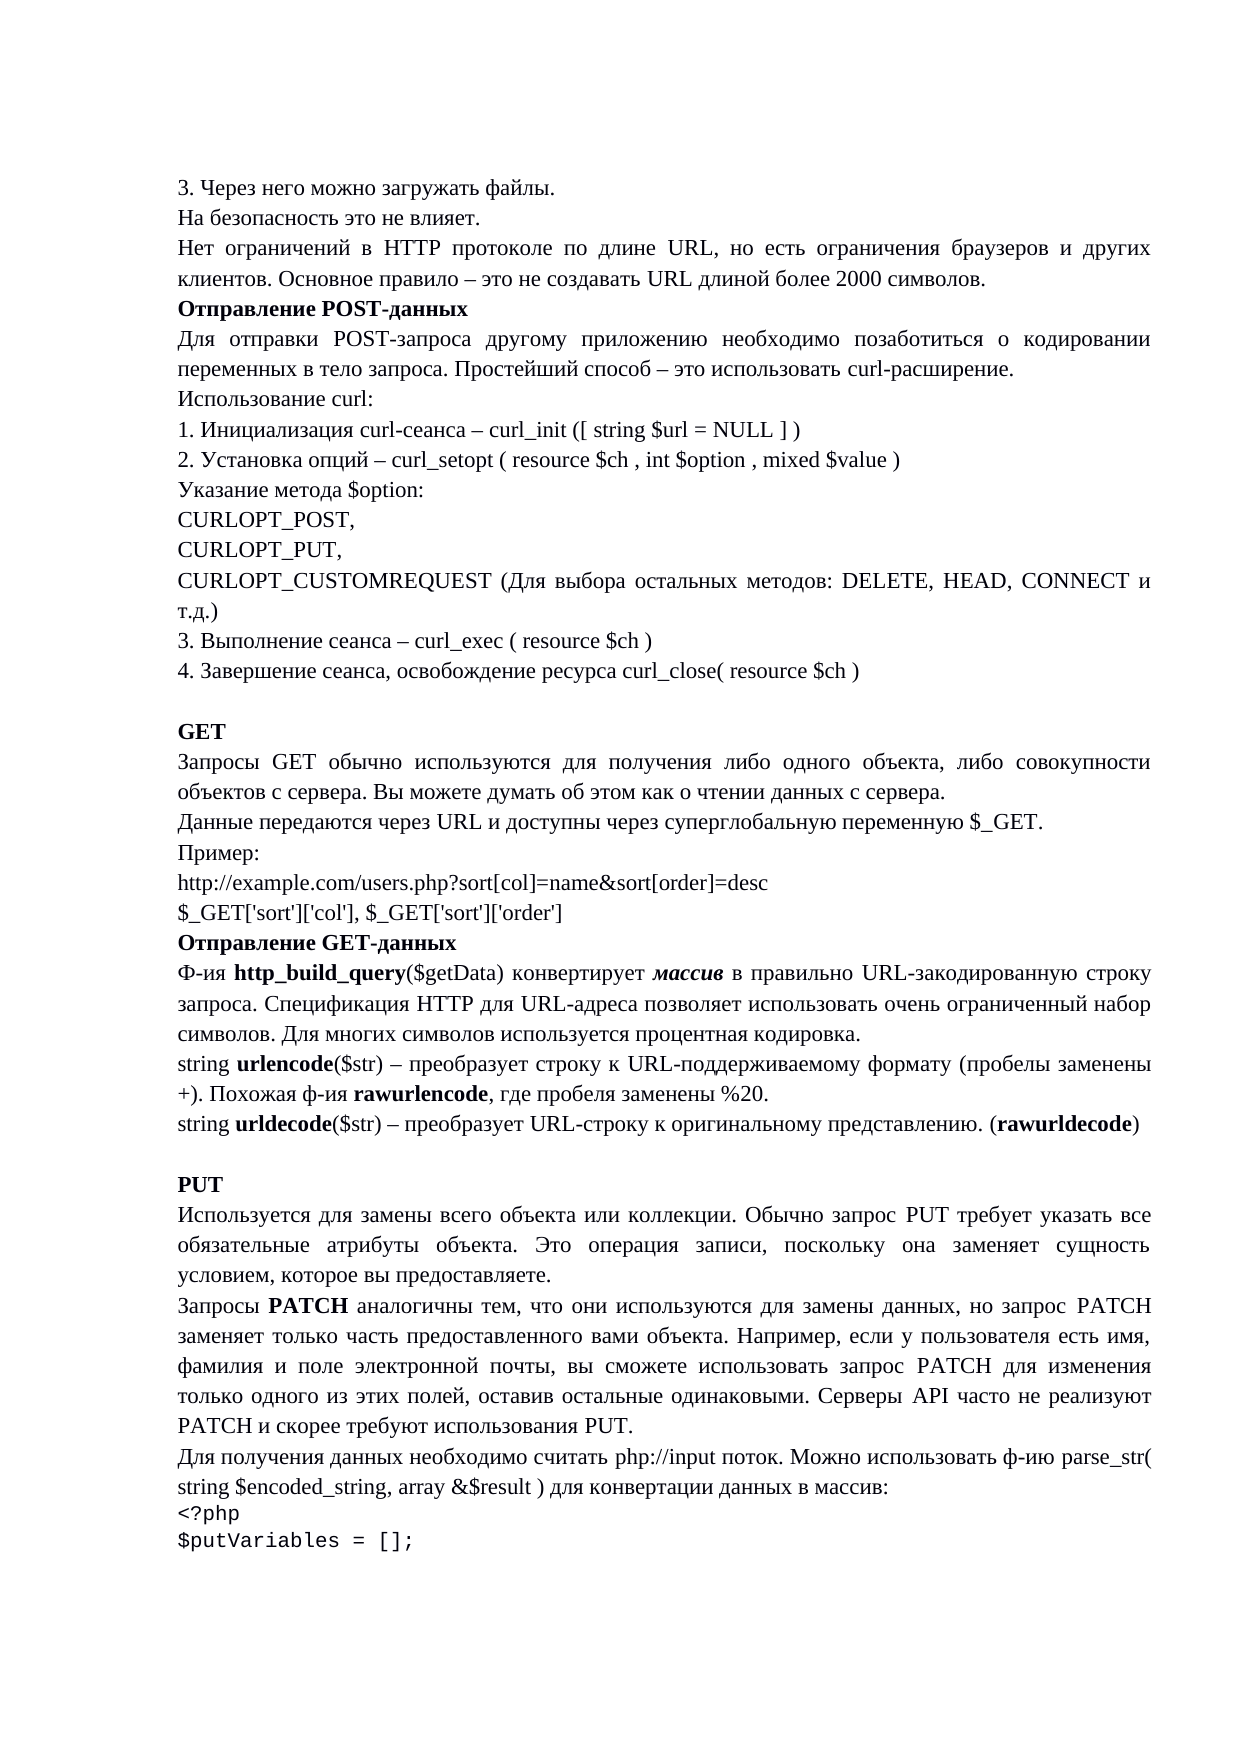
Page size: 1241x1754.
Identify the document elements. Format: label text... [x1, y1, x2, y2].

text 4. Завершение сеанса, освобождение ресурса curl_close( resource $ch ) [177, 657, 1152, 684]
text <?php [177, 1503, 1152, 1527]
text 3. Через него можно загружать файлы. [177, 174, 1152, 200]
text 2. Установка опций – curl_setopt ( resource $ch , int $option , mixed $value ) [177, 446, 1152, 472]
text http://example.com/users.php?sort[col]=name&sort[order]=desc [177, 869, 1152, 895]
text Ф-ия http_build_query($getData) конвертирует массив в правильно URL-закодированную строку запроса. Спецификация HTTP для URL-адреса позволяет использовать очень ограниченный набор символов. Для многих символов используется процентная кодировка. [177, 959, 1152, 1046]
text На безопасность это не влияет. [177, 204, 1152, 231]
text Отправление POST-данных [177, 295, 1152, 321]
text Данные передаются через URL и доступны через суперглобальную переменную $_GET. [177, 808, 1152, 835]
text Запросы PATCH аналогичны тем, что они используются для замены данных, но запрос PATCH заменяет только часть предоставленного вами объекта. Например, если у пользователя есть имя, фамилия и поле электронной почты, вы сможете использовать запрос PATCH для изменения только одного из этих полей, оставив остальные одинаковыми. Серверы API часто не реализуют PATCH и скорее требуют использования PUT. [177, 1292, 1152, 1439]
text CURLOPT_PUT, [177, 536, 1152, 563]
text Запросы GET обычно используются для получения либо одного объекта, либо совокупности объектов с сервера. Вы можете думать об этом как о чтении данных с сервера. [177, 748, 1152, 804]
text Используется для замены всего объекта или коллекции. Обычно запрос PUT требует указать все обязательные атрибуты объекта. Это операция записи, поскольку она заменяет сущность условием, которое вы предоставляете. [177, 1201, 1152, 1288]
text string urldecode($str) – преобразует URL-строку к оригинальному представлению. (rawurldecode) [177, 1110, 1152, 1137]
text $putVariables = []; [177, 1530, 1152, 1554]
text Пример: [177, 838, 1152, 865]
text Для получения данных необходимо считать php://input поток. Можно использовать ф-ию parse_str( string $encoded_string, array &$result ) для конвертации данных в массив: [177, 1443, 1152, 1499]
text Нет ограничений в HTTP протоколе по длине URL, но есть ограничения браузеров и других клиентов. Основное правило – это не создавать URL длиной более 2000 символов. [177, 234, 1152, 291]
text CURLOPT_CUSTOMREQUEST (Для выбора остальных методов: DELETE, HEAD, CONNECT и т.д.) [177, 567, 1152, 623]
text 1. Инициализация curl-сеанса – curl_init ([ string $url = NULL ] ) [177, 416, 1152, 442]
text Для отправки POST-запроса другому приложению необходимо позаботиться о кодировании переменных в тело запроса. Простейший способ – это использовать curl-расширение. [177, 325, 1152, 382]
text $_GET['sort']['col'], $_GET['sort']['order'] [177, 899, 1152, 925]
text string urlencode($str) – преобразует строку к URL-поддерживаемому формату (пробелы заменены +). Похожая ф-ия rawurlencode, где пробеля заменены %20. [177, 1050, 1152, 1107]
text PUT [177, 1171, 1152, 1197]
text CURLOPT_POST, [177, 506, 1152, 533]
text GET [177, 718, 1152, 744]
text Указание метода $option: [177, 476, 1152, 502]
text 3. Выполнение сеанса – curl_exec ( resource $ch ) [177, 627, 1152, 653]
text Использование curl: [177, 385, 1152, 412]
text Отправление GET-данных [177, 929, 1152, 956]
